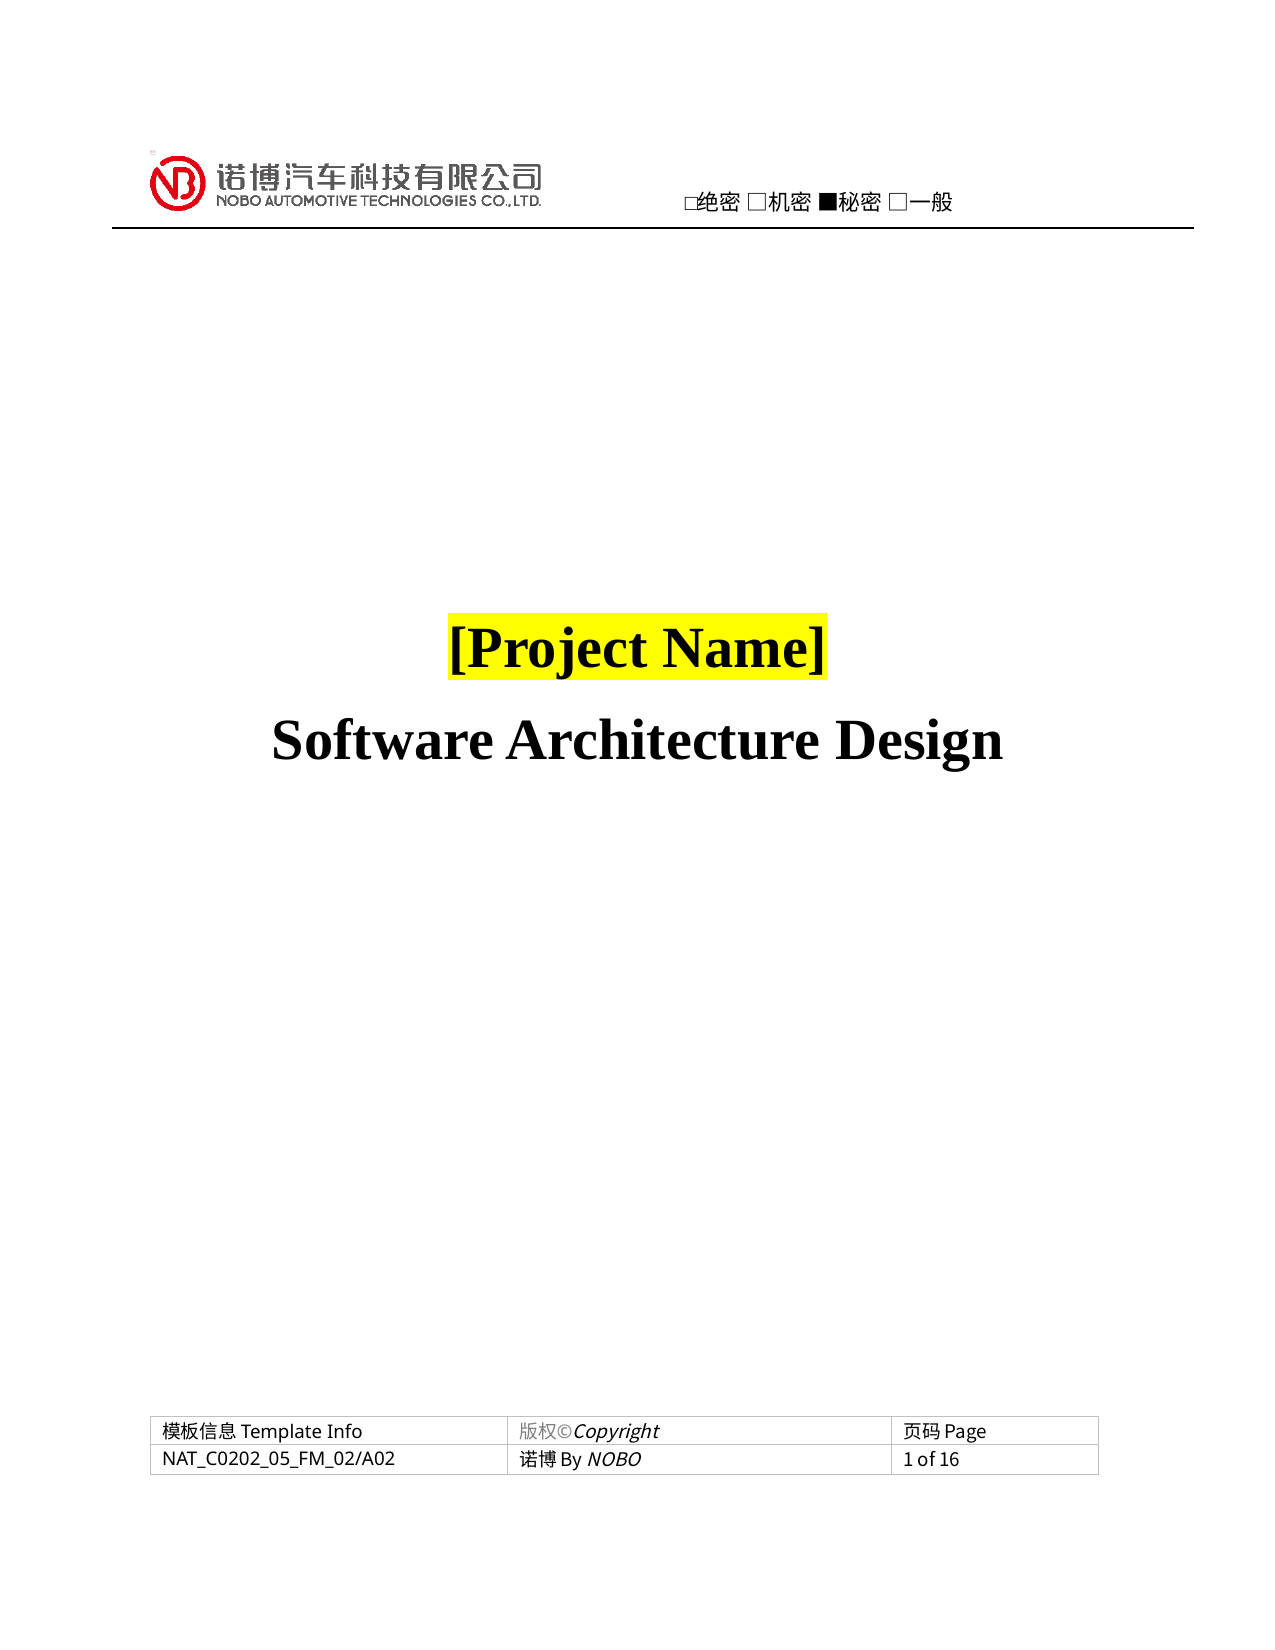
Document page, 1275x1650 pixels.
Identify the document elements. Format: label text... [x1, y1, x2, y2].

text Software Architecture Design [150, 705, 1125, 772]
text [Project Name] [150, 613, 1125, 680]
picture [150, 149, 541, 211]
